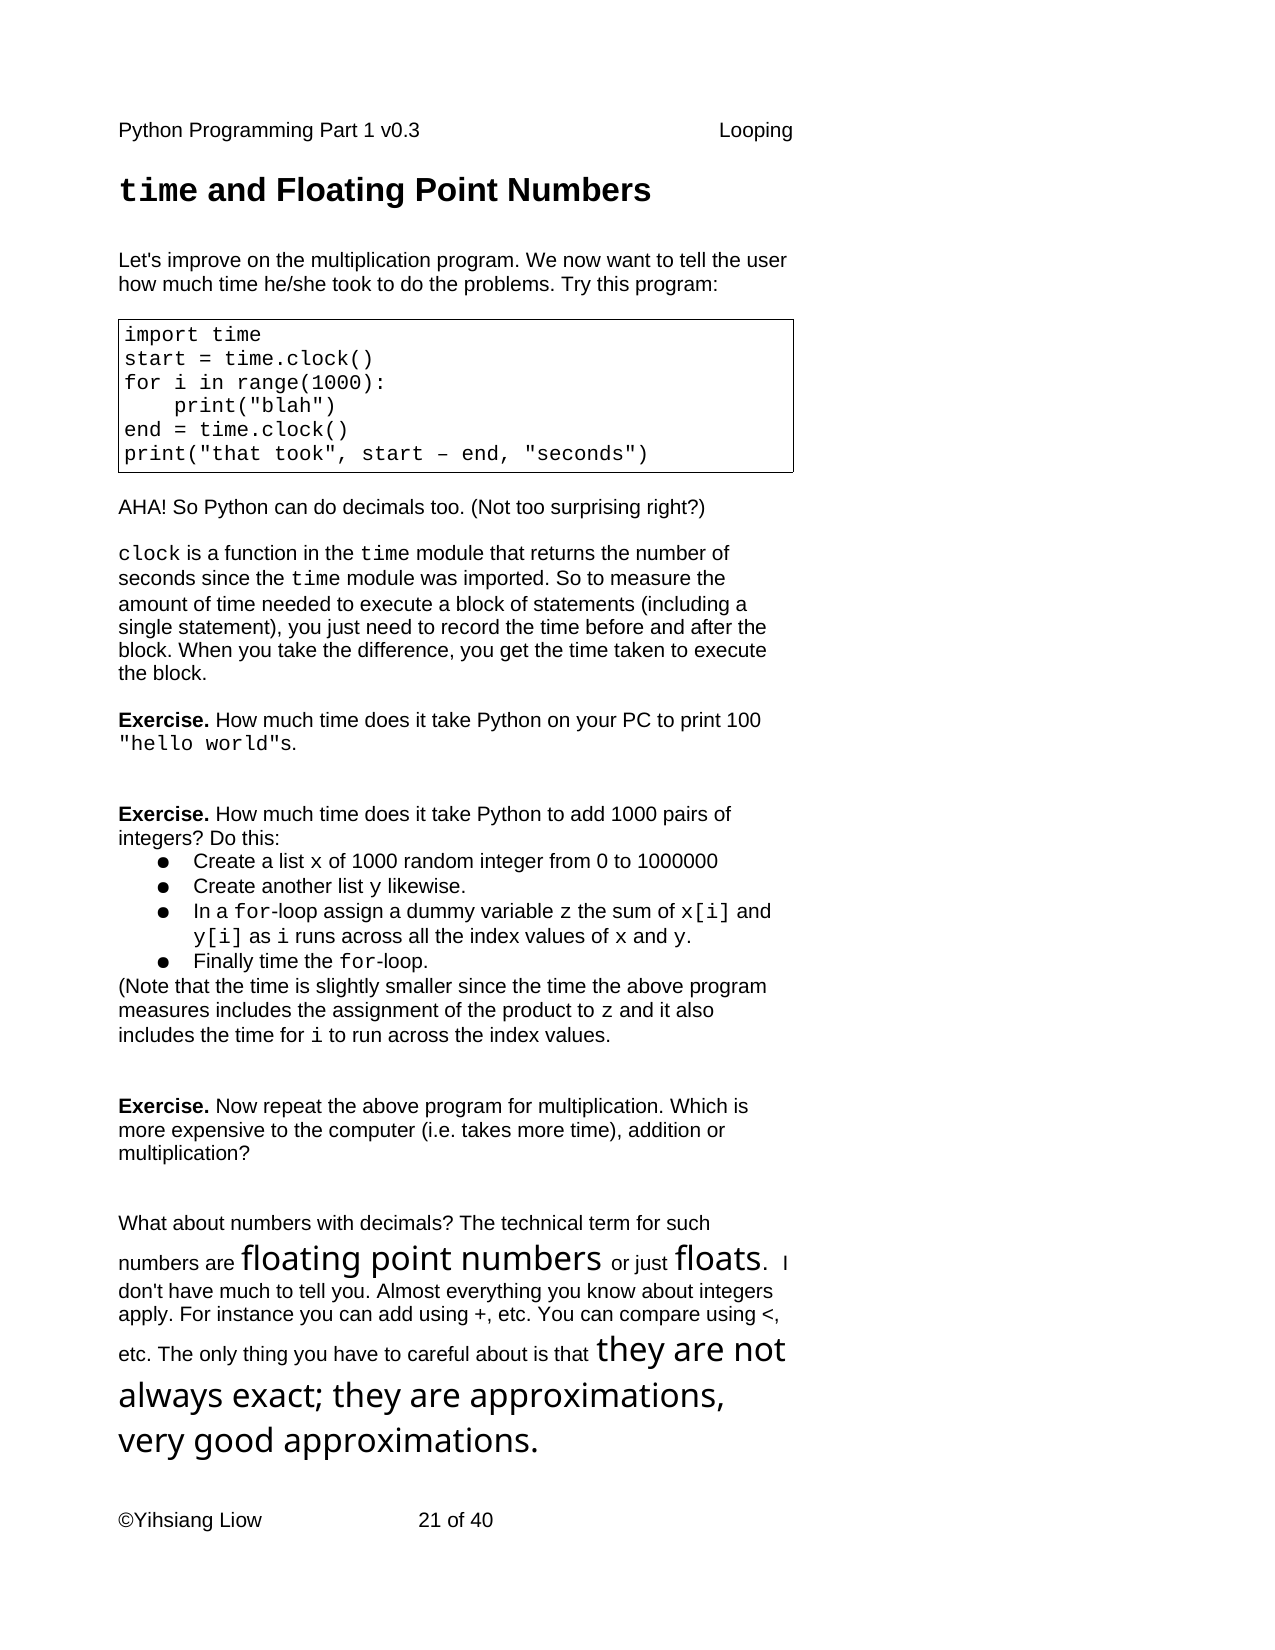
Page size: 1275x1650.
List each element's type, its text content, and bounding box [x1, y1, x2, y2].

text clock is a function in the time module that returns the number of seconds since the time module was imported. So to measure the amount of time needed to execute a block of statements (including a single statement), you just need to record the time before and after the block. When you take the difference, you get the time taken to execute the block. [118, 542, 793, 685]
text (Note that the time is slightly smaller since the time the above program measures includes the assignment of the product to z and it also includes the time for i to run across the index values. [118, 975, 793, 1048]
list Create another list y likewise. [156, 874, 793, 900]
list Finally time the for-loop. [156, 950, 793, 975]
text time and Floating Point Numbers [118, 171, 793, 211]
text AHA! So Python can do decimals too. (Not too surprising right?) [118, 495, 793, 519]
text Exercise. How much time does it take Python to add 1000 pairs of integers? Do this: [118, 803, 793, 849]
text Let's improve on the multiplication program. We now want to tell the user how much time he/she took to do the problems. Try this program: [118, 249, 793, 295]
list Create a list x of 1000 random integer from 0 to 1000000 [156, 849, 793, 874]
text Exercise. Now repeat the above program for multiplication. Which is more expensive to the computer (i.e. takes more time), addition or multiplication? [118, 1095, 793, 1164]
list In a for-loop assign a dummy variable z the sum of x[i] and y[i] as i runs across all the index values of x and y. [156, 900, 793, 950]
text Exercise. How much time does it take Python on your PC to print 100 "hello world"s. [118, 708, 793, 757]
table_header import time start = time.clock() for i in range(1000): print("blah") end = time.clock() print("that took", start – end, "seconds") [119, 320, 793, 472]
text What about numbers with decimals? The technical term for such numbers are floating point numbers or just floats. I don't have much to tell you. Almost everything you know about integers apply. For instance you can add using +, etc. You can compare using <, etc. The only thing you have to careful about is that they are not always exact; they are approximations, very good approximations. [118, 1211, 793, 1462]
